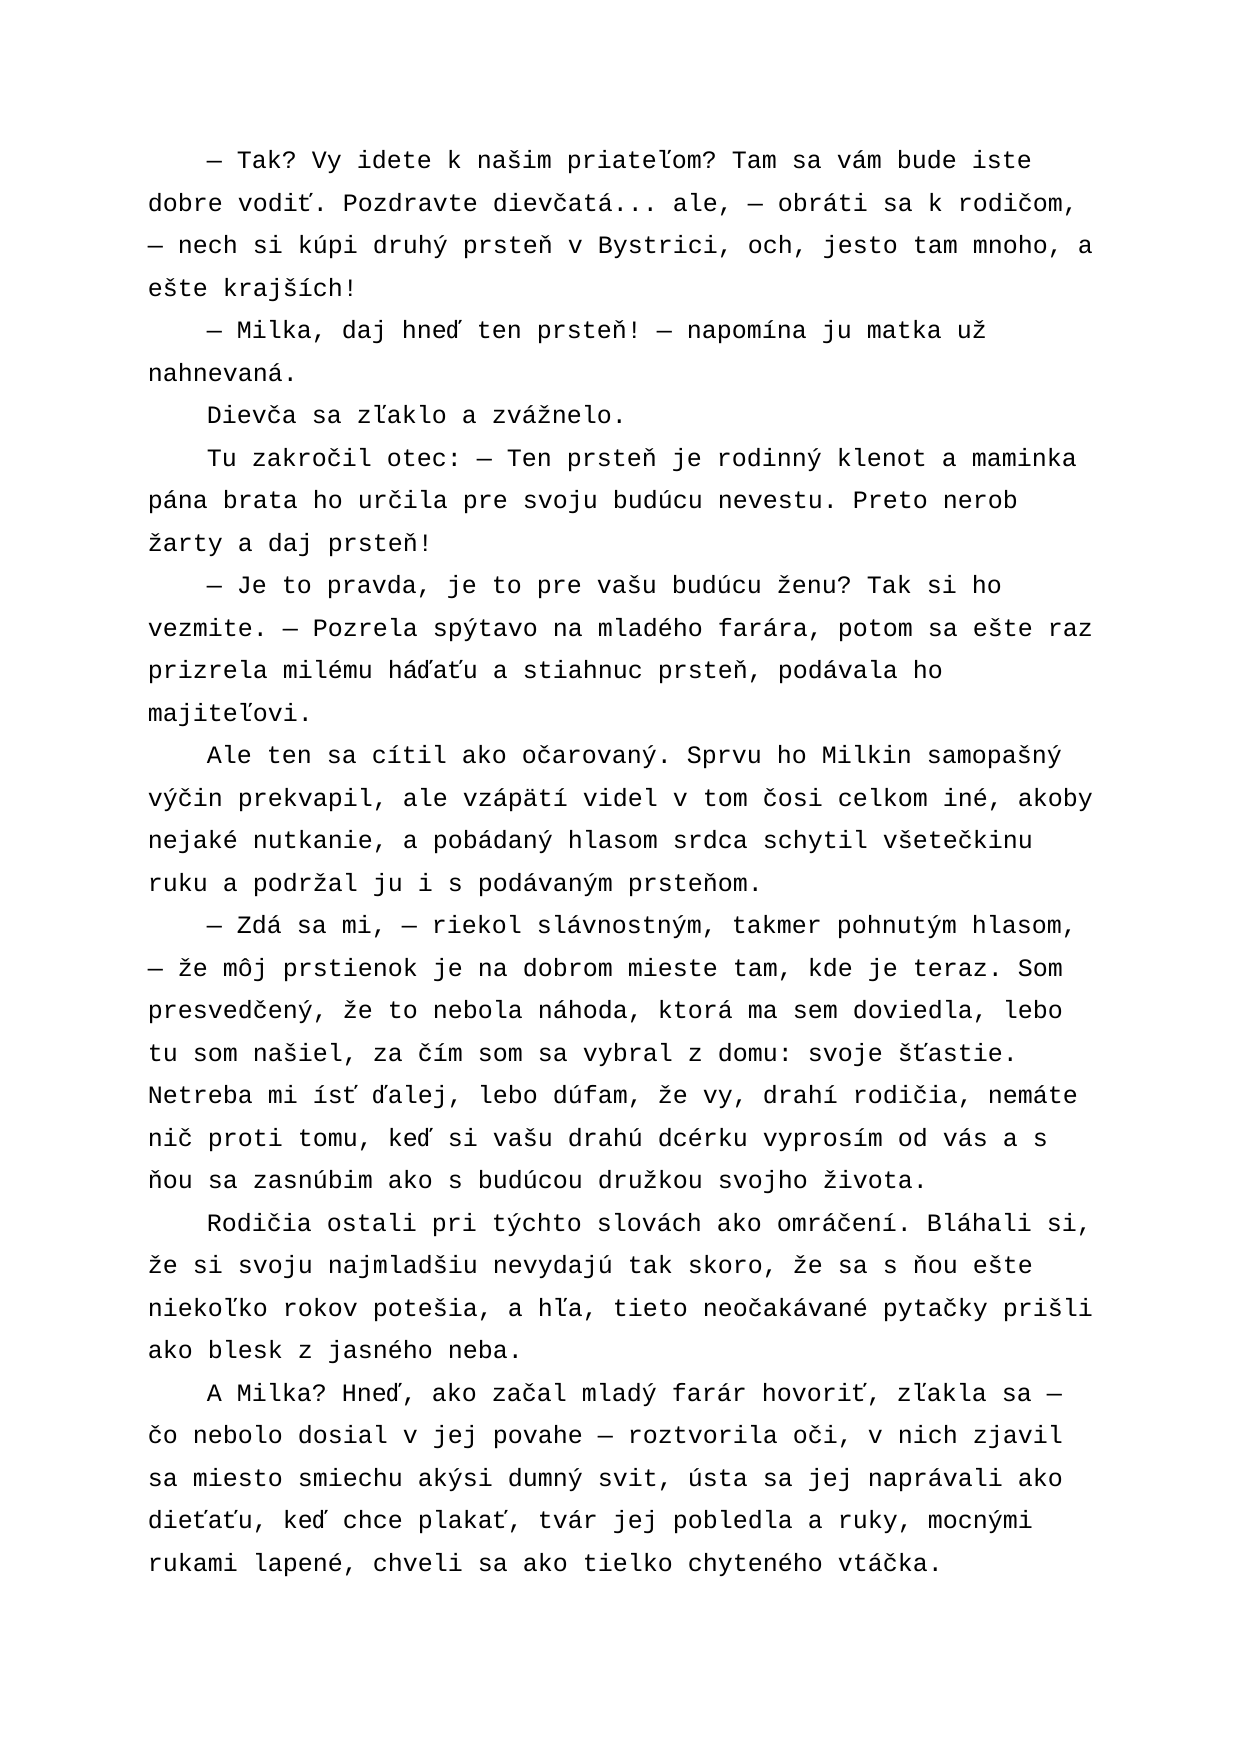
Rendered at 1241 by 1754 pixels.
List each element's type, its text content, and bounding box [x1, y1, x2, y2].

text — Milka, daj hneď ten prsteň! — napomína ju matka už nahnevaná. [148, 318, 1093, 388]
text Ale ten sa cítil ako očarovaný. Sprvu ho Milkin samopašný výčin prekvapil, ale vzápätí videl v tom čosi celkom iné, akoby nejaké nutkanie, a pobádaný hlasom srdca schytil všetečkinu ruku a podržal ju i s podávaným prsteňom. [148, 743, 1093, 898]
text Rodičia ostali pri týchto slovách ako omráčení. Bláhali si, že si svoju najmladšiu nevydajú tak skoro, že sa s ňou ešte niekoľko rokov potešia, a hľa, tieto neočakávané pytačky prišli ako blesk z jasného neba. [148, 1210, 1093, 1366]
text — Zdá sa mi, — riekol slávnostným, takmer pohnutým hlasom, — že môj prstienok je na dobrom mieste tam, kde je teraz. Som presvedčený, že to nebola náhoda, ktorá ma sem doviedla, lebo tu som našiel, za čím som sa vybral z domu: svoje šťastie. Netreba mi ísť ďalej, lebo dúfam, že vy, drahí rodičia, nemáte nič proti tomu, keď si vašu drahú dcérku vyprosím od vás a s ňou sa zasnúbim ako s budúcou družkou svojho života. [148, 913, 1093, 1196]
text A Milka? Hneď, ako začal mladý farár hovoriť, zľakla sa — čo nebolo dosial v jej povahe — roztvorila oči, v nich zjavil sa miesto smiechu akýsi dumný svit, ústa sa jej naprávali ako dieťaťu, keď chce plakať, tvár jej pobledla a ruky, mocnými rukami lapené, chveli sa ako tielko chyteného vtáčka. [148, 1380, 1093, 1578]
text Dievča sa zľaklo a zvážnelo. [148, 403, 1093, 431]
text — Tak? Vy idete k našim priateľom? Tam sa vám bude iste dobre vodiť. Pozdravte dievčatá... ale, — obráti sa k rodičom, — nech si kúpi druhý prsteň v Bystrici, och, jesto tam mnoho, a ešte krajších! [148, 148, 1093, 303]
text — Je to pravda, je to pre vašu budúcu ženu? Tak si ho vezmite. — Pozrela spýtavo na mladého farára, potom sa ešte raz prizrela milému háďaťu a stiahnuc prsteň, podávala ho majiteľovi. [148, 573, 1093, 728]
text Tu zakročil otec: — Ten prsteň je rodinný klenot a maminka pána brata ho určila pre svoju budúcu nevestu. Preto nerob žarty a daj prsteň! [148, 445, 1093, 558]
